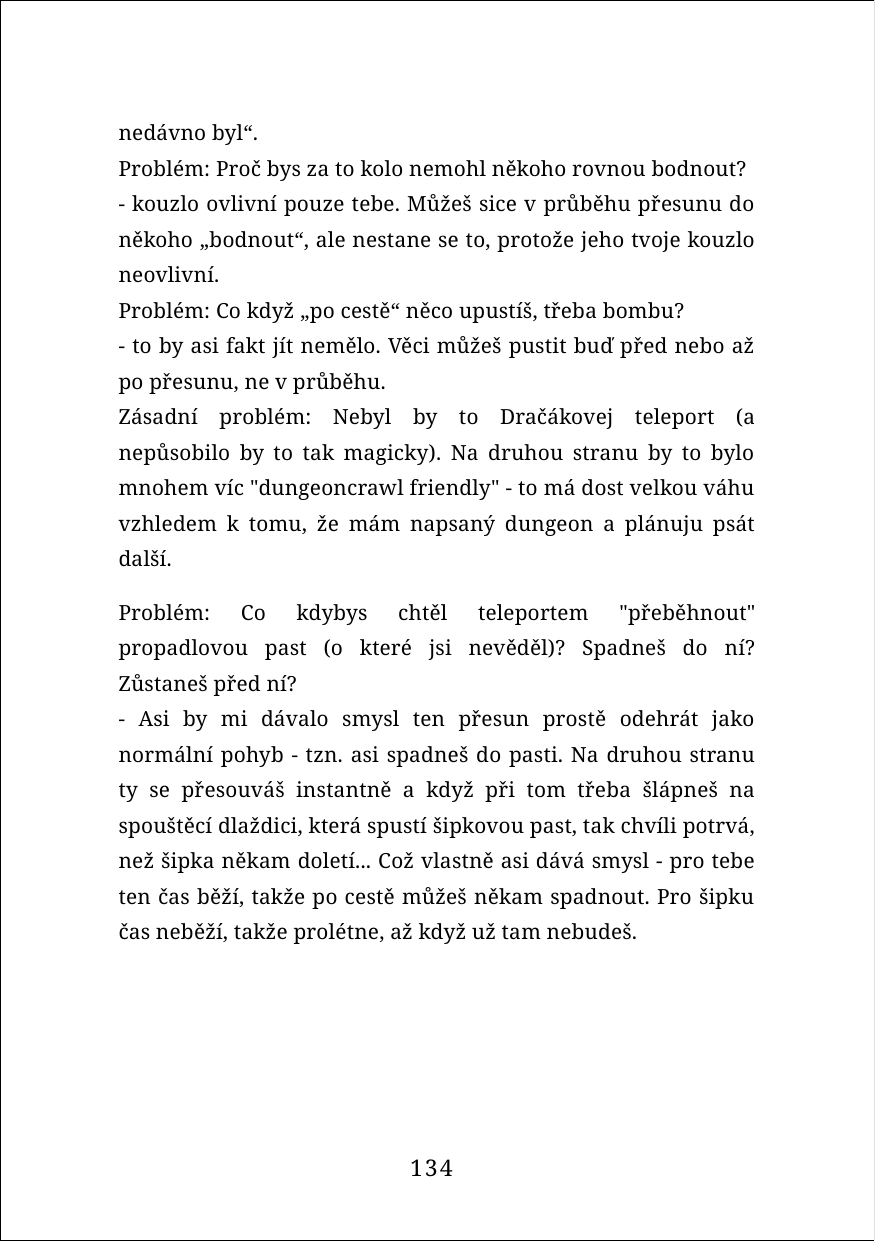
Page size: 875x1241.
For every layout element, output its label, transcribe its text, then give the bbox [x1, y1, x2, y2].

text Problém: Co kdybys chtěl teleportem "přeběhnout" propadlovou past (o které jsi nevěděl)? Spadneš do ní? Zůstaneš před ní? - Asi by mi dávalo smysl ten přesun prostě odehrát jako normální pohyb - tzn. asi spadneš do pasti. Na druhou stranu ty se přesouváš instantně a když při tom třeba šlápneš na spouštěcí dlaždici, která spustí šipkovou past, tak chvíli potrvá, než šipka někam doletí... Což vlastně asi dává smysl - pro tebe ten čas běží, takže po cestě můžeš někam spadnout. Pro šipku čas neběží, takže prolétne, až když už tam nebudeš. [118, 598, 756, 946]
text nedávno byl“. Problém: Proč bys za to kolo nemohl někoho rovnou bodnout? - kouzlo ovlivní pouze tebe. Můžeš sice v průběhu přesunu do někoho „bodnout“, ale nestane se to, protože jeho tvoje kouzlo neovlivní. Problém: Co když „po cestě“ něco upustíš, třeba bombu? - to by asi fakt jít nemělo. Věci můžeš pustit buď před nebo až po přesunu, ne v průběhu. Zásadní problém: Nebyl by to Dračákovej teleport (a nepůsobilo by to tak magicky). Na druhou stranu by to bylo mnohem víc "dungeoncrawl friendly" - to má dost velkou váhu vzhledem k tomu, že mám napsaný dungeon a plánuju psát další. [118, 118, 756, 573]
